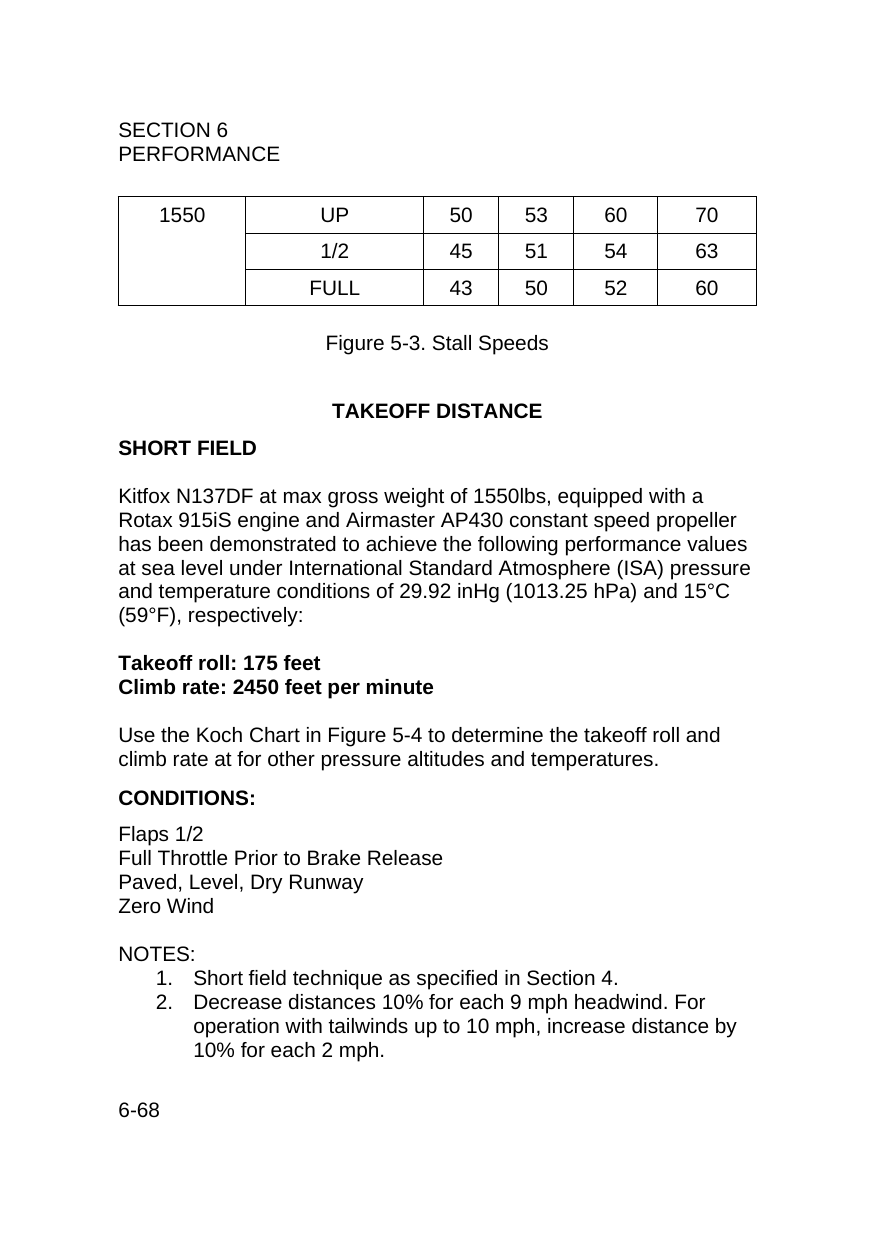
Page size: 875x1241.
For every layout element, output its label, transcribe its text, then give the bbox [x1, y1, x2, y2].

table_cell 43 [424, 270, 498, 305]
list Decrease distances 10% for each 9 mph headwind. For operation with tailwinds up to 10 mph, increase distance by 10% for each 2 mph. [156, 990, 756, 1062]
table_cell 60 [658, 270, 756, 305]
text Flaps 1/2 [118, 822, 756, 846]
text Zero Wind [118, 894, 756, 918]
table_cell 50 [424, 197, 498, 232]
text Kitfox N137DF at max gross weight of 1550lbs, equipped with a Rotax 915iS engine and Airmaster AP430 constant speed propeller has been demonstrated to achieve the following performance values at sea level under International Standard Atmosphere (ISA) pressure and temperature conditions of 29.92 inHg (1013.25 hPa) and 15°C (59°F), respectively: [118, 483, 756, 627]
subtitle CONDITIONS: [118, 786, 756, 809]
text Climb rate: 2450 feet per minute [118, 675, 756, 699]
table_cell 53 [499, 197, 573, 232]
text NOTES: [118, 942, 756, 966]
table_cell 1550 [119, 197, 245, 305]
text Takeoff roll: 175 feet [118, 651, 756, 675]
text Use the Koch Chart in Figure 5-4 to determine the takeoff roll and climb rate at for other pressure altitudes and temperatures. [118, 723, 756, 771]
text SHORT FIELD [118, 436, 756, 459]
text Full Throttle Prior to Brake Release [118, 846, 756, 870]
table_cell 50 [499, 270, 573, 305]
text Paved, Level, Dry Runway [118, 870, 756, 894]
table_cell 52 [574, 270, 657, 305]
text Figure 5-3. Stall Speeds [118, 330, 756, 354]
table_cell UP [246, 197, 423, 232]
subtitle TAKEOFF DISTANCE [118, 399, 756, 423]
table_cell 51 [499, 234, 573, 269]
list Short field technique as specified in Section 4. [156, 966, 756, 990]
table_cell 60 [574, 197, 657, 232]
table_cell 63 [658, 234, 756, 269]
table_cell FULL [246, 270, 423, 305]
table_cell 54 [574, 234, 657, 269]
table_cell 1/2 [246, 234, 423, 269]
table_cell 70 [658, 197, 756, 232]
table_cell 45 [424, 234, 498, 269]
